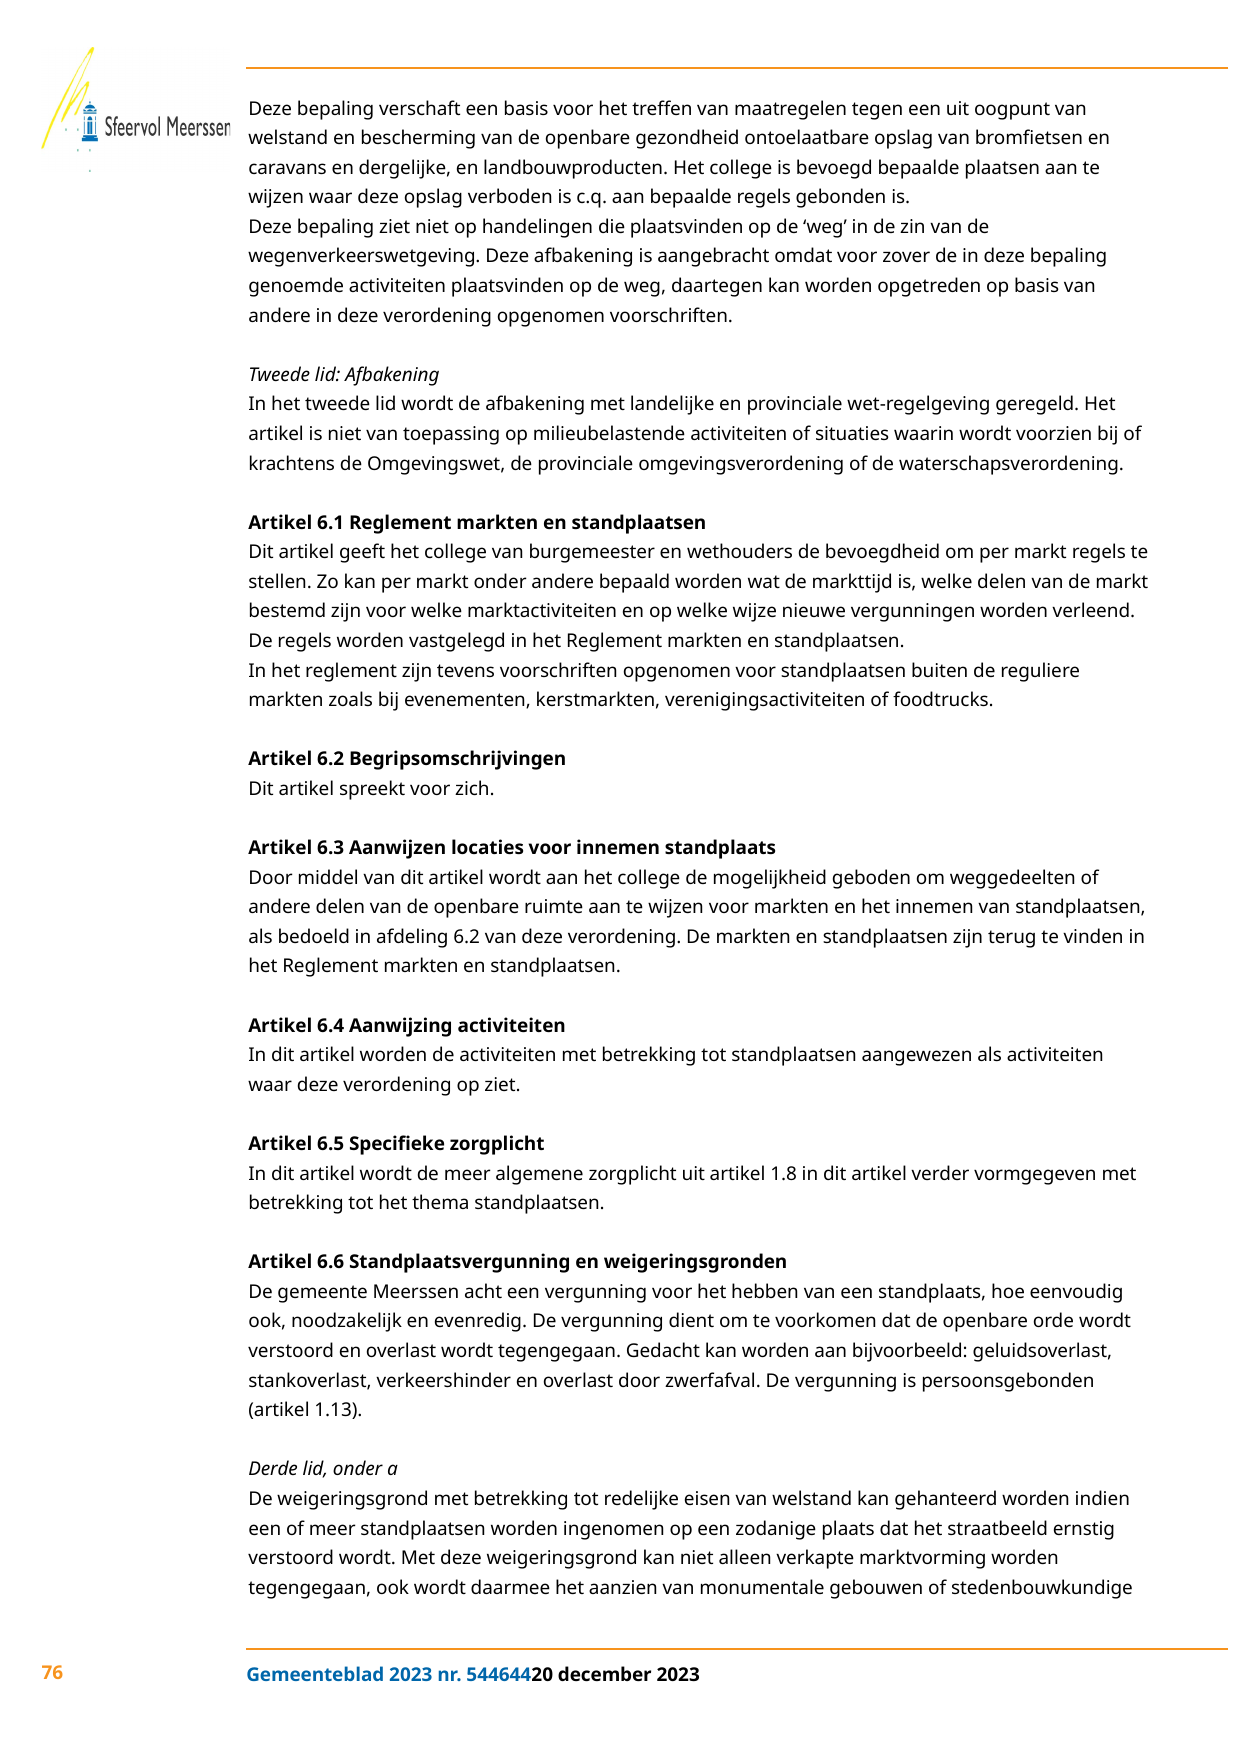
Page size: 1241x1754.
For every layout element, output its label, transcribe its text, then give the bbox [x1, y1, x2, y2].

text Deze bepaling verschaft een basis voor het treffen van maatregelen tegen een uit oogpunt van welstand en bescherming van de openbare gezondheid ontoelaatbare opslag van bromfietsen en caravans en dergelijke, en landbouwproducten. Het college is bevoegd bepaalde plaatsen aan te wijzen waar deze opslag verboden is c.q. aan bepaalde regels gebonden is. [248, 95, 1152, 209]
text Artikel 6.6 Standplaatsvergunning en weigeringsgronden [248, 1248, 1152, 1274]
text Derde lid, onder a [248, 1456, 1152, 1481]
text Deze bepaling ziet niet op handelingen die plaatsvinden op de ‘weg’ in de zin van de wegenverkeerswetgeving. Deze afbakening is aangebracht omdat voor zover de in deze bepaling genoemde activiteiten plaatsvinden op de weg, daartegen kan worden opgetreden op basis van andere in deze verordening opgenomen voorschriften. [248, 213, 1152, 328]
text Artikel 6.1 Reglement markten en standplaatsen [248, 509, 1152, 535]
text Artikel 6.2 Begripsomschrijvingen [248, 746, 1152, 771]
text Door middel van dit artikel wordt aan het college de mogelijkheid geboden om weggedeelten of andere delen van de openbare ruimte aan te wijzen voor markten en het innemen van standplaatsen, als bedoeld in afdeling 6.2 van deze verordening. De markten en standplaatsen zijn terug te vinden in het Reglement markten en standplaatsen. [248, 864, 1152, 978]
text De gemeente Meerssen acht een vergunning voor het hebben van een standplaats, hoe eenvoudig ook, noodzakelijk en evenredig. De vergunning dient om te voorkomen dat de openbare orde wordt verstoord en overlast wordt tegengegaan. Gedacht kan worden aan bijvoorbeeld: geluidsoverlast, stankoverlast, verkeershinder en overlast door zwerfafval. De vergunning is persoonsgebonden (artikel 1.13). [248, 1278, 1152, 1422]
text Artikel 6.3 Aanwijzen locaties voor innemen standplaats [248, 834, 1152, 860]
text Tweede lid: Afbakening [248, 361, 1152, 387]
text Dit artikel spreekt voor zich. [248, 775, 1152, 801]
text In dit artikel wordt de meer algemene zorgplicht uit artikel 1.8 in dit artikel verder vormgegeven met betrekking tot het thema standplaatsen. [248, 1160, 1152, 1215]
text De weigeringsgrond met betrekking tot redelijke eisen van welstand kan gehanteerd worden indien een of meer standplaatsen worden ingenomen op een zodanige plaats dat het straatbeeld ernstig verstoord wordt. Met deze weigeringsgrond kan niet alleen verkapte marktvorming worden tegengegaan, ook wordt daarmee het aanzien van monumentale gebouwen of stedenbouwkundige [248, 1485, 1152, 1600]
text In dit artikel worden de activiteiten met betrekking tot standplaatsen aangewezen als activiteiten waar deze verordening op ziet. [248, 1041, 1152, 1097]
picture [41, 47, 231, 172]
text In het tweede lid wordt de afbakening met landelijke en provinciale wet-regelgeving geregeld. Het artikel is niet van toepassing op milieubelastende activiteiten of situaties waarin wordt voorzien bij of krachtens de Omgevingswet, de provinciale omgevingsverordening of de waterschapsverordening. [248, 391, 1152, 476]
text Artikel 6.4 Aanwijzing activiteiten [248, 1012, 1152, 1038]
text Artikel 6.5 Specifieke zorgplicht [248, 1130, 1152, 1156]
text In het reglement zijn tevens voorschriften opgenomen voor standplaatsen buiten de reguliere markten zoals bij evenementen, kerstmarkten, verenigingsactiviteiten of foodtrucks. [248, 657, 1152, 712]
text Dit artikel geeft het college van burgemeester en wethouders de bevoegdheid om per markt regels te stellen. Zo kan per markt onder andere bepaald worden wat de markttijd is, welke delen van de markt bestemd zijn voor welke marktactiviteiten en op welke wijze nieuwe vergunningen worden verleend. De regels worden vastgelegd in het Reglement markten en standplaatsen. [248, 538, 1152, 653]
